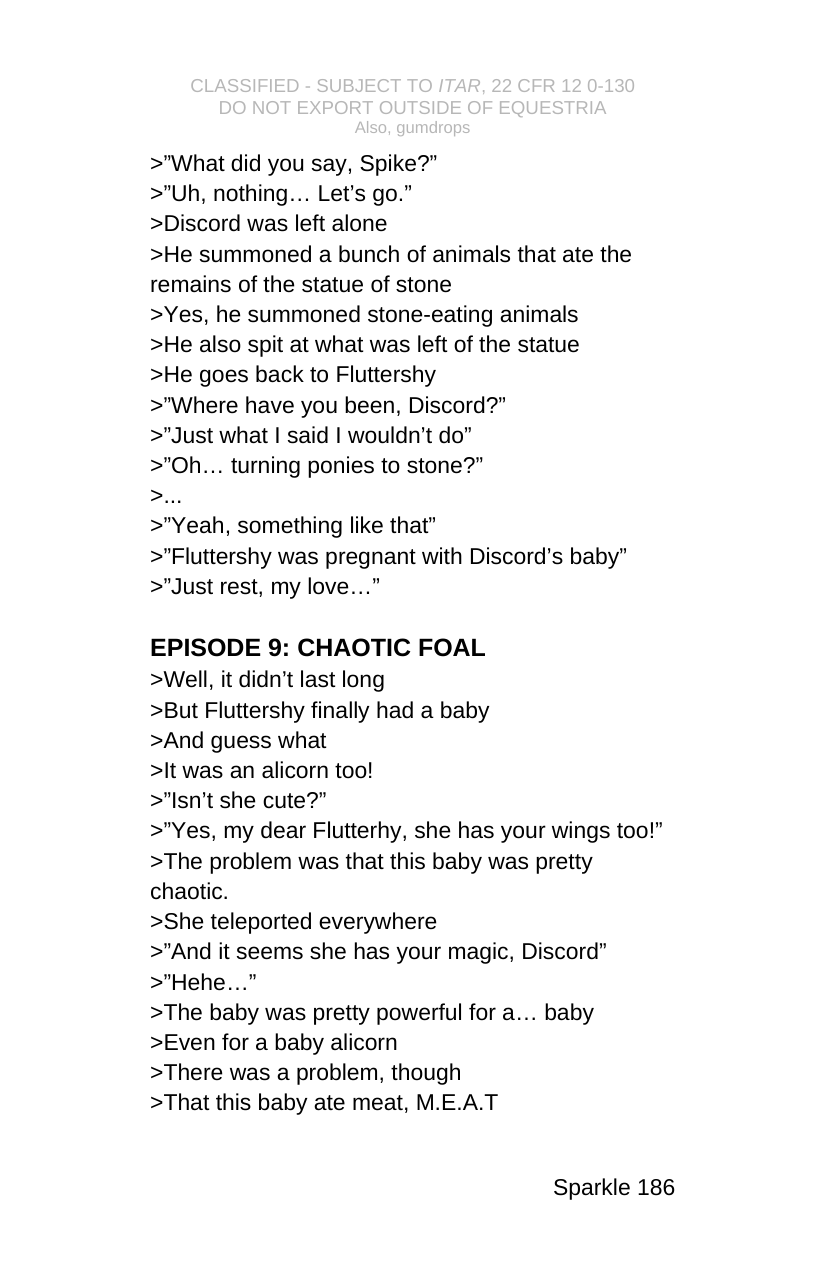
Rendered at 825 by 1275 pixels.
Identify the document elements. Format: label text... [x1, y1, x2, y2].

text >... [150, 482, 675, 509]
text >”And it seems she has your magic, Discord” [150, 938, 675, 964]
text >And guess what [150, 727, 675, 753]
text >He summoned a bunch of animals that ate the remains of the statue of stone [150, 241, 675, 297]
text >She teleported everywhere [150, 908, 675, 934]
text >Even for a baby alicorn [150, 1029, 675, 1055]
text >”Just what I said I wouldn’t do” [150, 422, 675, 448]
text >”Yes, my dear Flutterhy, she has your wings too!” [150, 817, 675, 844]
text >”Oh… turning ponies to stone?” [150, 452, 675, 478]
text >He also spit at what was left of the statue [150, 331, 675, 358]
text >He goes back to Fluttershy [150, 361, 675, 388]
text >The problem was that this baby was pretty chaotic. [150, 848, 675, 904]
text >It was an alicorn too! [150, 757, 675, 783]
text >”Isn’t she cute?” [150, 787, 675, 813]
text >But Fluttershy finally had a baby [150, 697, 675, 723]
text EPISODE 9: CHAOTIC FOAL [150, 633, 675, 662]
text >The baby was pretty powerful for a… baby [150, 999, 675, 1025]
text >”Uh, nothing… Let’s go.” [150, 180, 675, 207]
text >”What did you say, Spike?” [150, 150, 675, 176]
text >Yes, he summoned stone-eating animals [150, 301, 675, 327]
text >That this baby ate meat, M.E.A.T [150, 1089, 675, 1116]
text >Discord was left alone [150, 210, 675, 237]
text >”Fluttershy was pregnant with Discord’s baby” [150, 543, 675, 569]
text >”Yeah, something like that” [150, 512, 675, 539]
text >”Where have you been, Discord?” [150, 392, 675, 418]
text >Well, it didn’t last long [150, 666, 675, 693]
text >”Hehe…” [150, 968, 675, 995]
text >There was a problem, though [150, 1059, 675, 1085]
text >”Just rest, my love…” [150, 573, 675, 599]
